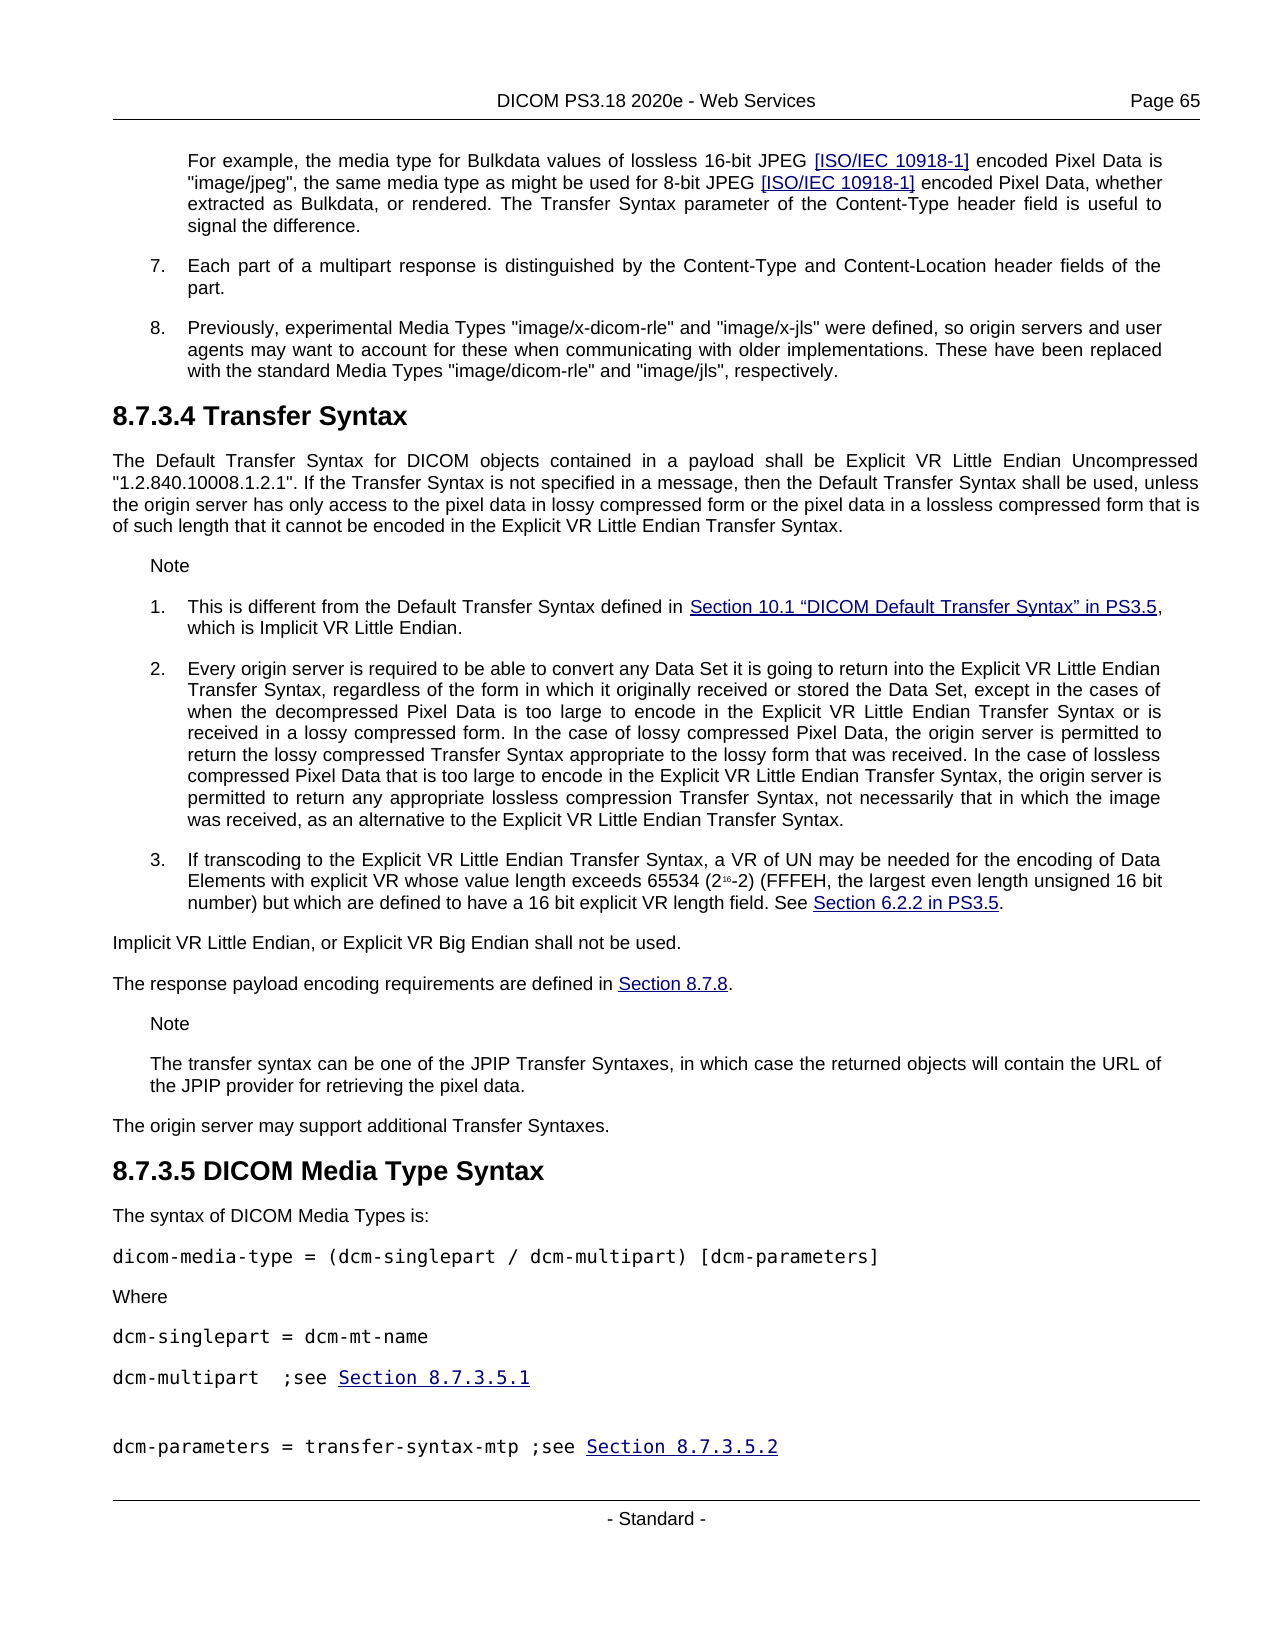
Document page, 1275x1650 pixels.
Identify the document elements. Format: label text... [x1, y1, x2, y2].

text The origin server may support additional Transfer Syntaxes. [112, 1115, 1200, 1137]
text 2. Every origin server is required to be able to convert any Data Set it is going to return into the Explicit VR Little Endian Transfer Syntax, regardless of the form in which it originally received or stored the Data Set, except in the cases of when the decompressed Pixel Data is too large to encode in the Explicit VR Little Endian Transfer Syntax or is received in a lossy compressed form. In the case of lossy compressed Pixel Data, the origin server is permitted to return the lossy compressed Transfer Syntax appropriate to the lossy form that was received. In the case of lossless compressed Pixel Data that is too large to encode in the Explicit VR Little Endian Transfer Syntax, the origin server is permitted to return any appropriate lossless compression Transfer Syntax, not necessarily that in which the image was received, as an alternative to the Explicit VR Little Endian Transfer Syntax. [150, 657, 1162, 830]
text The transfer syntax can be one of the JPIP Transfer Syntaxes, in which case the returned objects will contain the URL of the JPIP provider for retrieving the pixel data. [150, 1053, 1162, 1096]
text 3. If transcoding to the Explicit VR Little Endian Transfer Syntax, a VR of UN may be needed for the encoding of Data Elements with explicit VR whose value length exceeds 65534 (216-2) (FFFEH, the largest even length unsigned 16 bit number) but which are defined to have a 16 bit explicit VR length field. See Section 6.2.2 in PS3.5. [150, 849, 1162, 913]
text dicom-media-type = (dcm-singlepart / dcm-multipart) [dcm-parameters] [112, 1246, 1200, 1267]
text 1. This is different from the Default Transfer Syntax defined in Section 10.1 “DICOM Default Transfer Syntax” in PS3.5, which is Implicit VR Little Endian. [150, 596, 1162, 639]
text 8.7.3.4 Transfer Syntax [112, 400, 1200, 432]
text dcm-parameters = transfer-syntax-mtp ;see Section 8.7.3.5.2 [112, 1437, 1200, 1487]
text 8.7.3.5 DICOM Media Type Syntax [112, 1155, 1200, 1187]
text dcm-singlepart = dcm-mt-name [112, 1327, 1200, 1348]
text Note [150, 555, 1162, 577]
text dcm-multipart ;see Section 8.7.3.5.1 [112, 1367, 1200, 1418]
text 8. Previously, experimental Media Types "image/x-dicom-rle" and "image/x-jls" were defined, so origin servers and user agents may want to account for these when communicating with older implementations. These have been replaced with the standard Media Types "image/dicom-rle" and "image/jls", respectively. [150, 317, 1162, 382]
text 7. Each part of a multipart response is distinguished by the Content-Type and Content-Location header fields of the part. [150, 255, 1162, 298]
text The syntax of DICOM Media Types is: [112, 1205, 1200, 1227]
text For example, the media type for Bulkdata values of lossless 16-bit JPEG [ISO/IEC 10918-1] encoded Pixel Data is "image/jpeg", the same media type as might be used for 8-bit JPEG [ISO/IEC 10918-1] encoded Pixel Data, whether extracted as Bulkdata, or rendered. The Transfer Syntax parameter of the Content-Type header field is useful to signal the difference. [187, 150, 1162, 236]
text The response payload encoding requirements are defined in Section 8.7.8. [112, 972, 1200, 994]
text Where [112, 1286, 1200, 1308]
text Implicit VR Little Endian, or Explicit VR Big Endian shall not be used. [112, 932, 1200, 954]
text Note [150, 1013, 1162, 1034]
text The Default Transfer Syntax for DICOM objects contained in a payload shall be Explicit VR Little Endian Uncompressed "1.2.840.10008.1.2.1". If the Transfer Syntax is not specified in a message, then the Default Transfer Syntax shall be used, unless the origin server has only access to the pixel data in lossy compressed form or the pixel data in a lossless compressed form that is of such length that it cannot be encoded in the Explicit VR Little Endian Transfer Syntax. [112, 450, 1200, 537]
